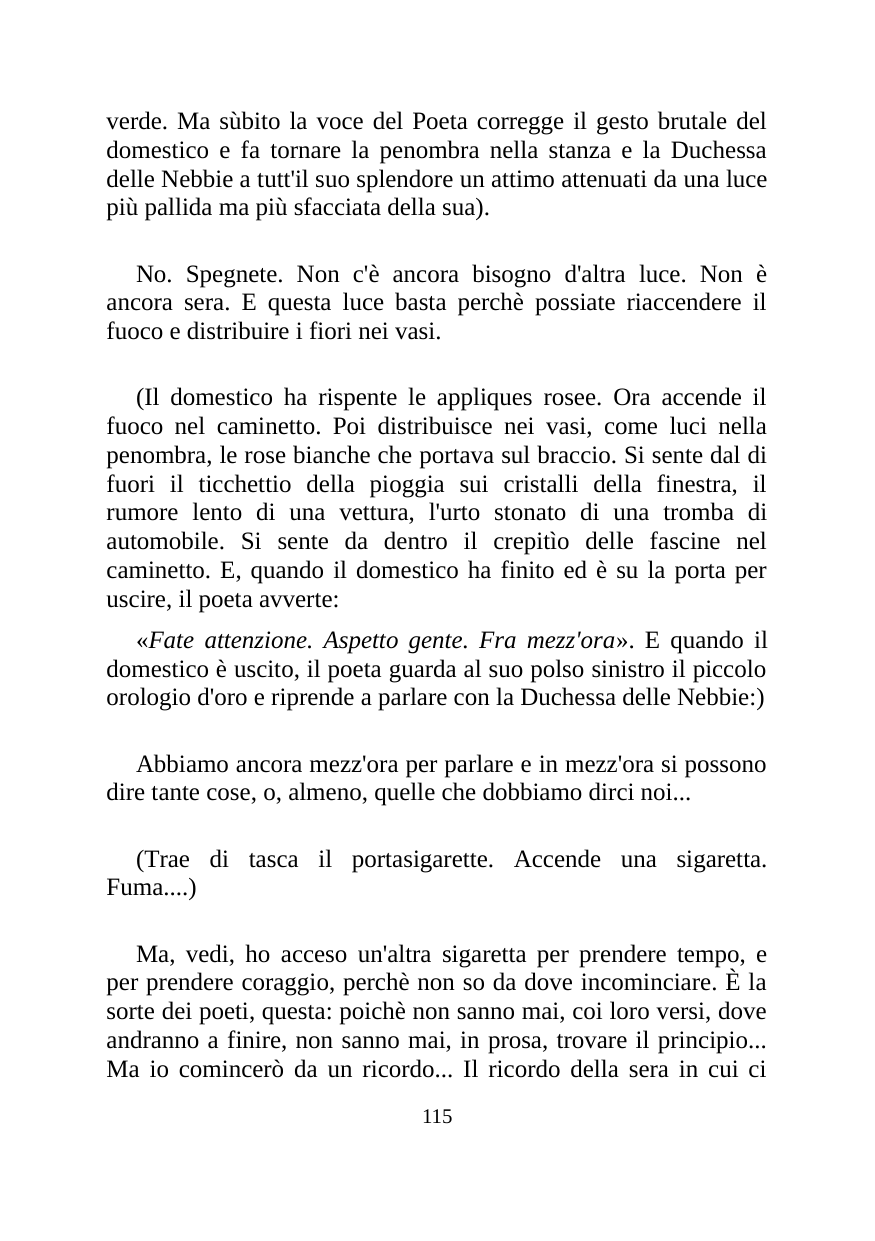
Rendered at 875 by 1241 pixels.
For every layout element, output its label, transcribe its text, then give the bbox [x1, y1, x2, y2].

text verde. Ma sùbito la voce del Poeta corregge il gesto brutale del domestico e fa tornare la penombra nella stanza e la Duchessa delle Nebbie a tutt'il suo splendore un attimo attenuati da una luce più pallida ma più sfacciata della sua). [106, 106, 768, 221]
text Ma, vedi, ho acceso un'altra sigaretta per prendere tempo, e per prendere coraggio, perchè non so da dove incominciare. È la sorte dei poeti, questa: poichè non sanno mai, coi loro versi, dove andranno a finire, non sanno mai, in prosa, trovare il principio... Ma io comincerò da un ricordo... Il ricordo della sera in cui ci [106, 939, 768, 1082]
text (Il domestico ha rispente le appliques rosee. Ora accende il fuoco nel caminetto. Poi distribuisce nei vasi, come luci nella penombra, le rose bianche che portava sul braccio. Si sente dal di fuori il ticchettio della pioggia sui cristalli della finestra, il rumore lento di una vettura, l'urto stonato di una tromba di automobile. Si sente da dentro il crepitìo delle fascine nel caminetto. E, quando il domestico ha finito ed è su la porta per uscire, il poeta avverte: [106, 382, 768, 612]
text No. Spegnete. Non c'è ancora bisogno d'altra luce. Non è ancora sera. E questa luce basta perchè possiate riaccendere il fuoco e distribuire i fiori nei vasi. [106, 259, 768, 345]
text (Trae di tasca il portasigarette. Accende una sigaretta. Fuma....) [106, 844, 768, 901]
text «Fate attenzione. Aspetto gente. Fra mezz'ora». E quando il domestico è uscito, il poeta guarda al suo polso sinistro il piccolo orologio d'oro e riprende a parlare con la Duchessa delle Nebbie:) [106, 625, 768, 711]
text Abbiamo ancora mezz'ora per parlare e in mezz'ora si possono dire tante cose, o, almeno, quelle che dobbiamo dirci noi... [106, 749, 768, 806]
